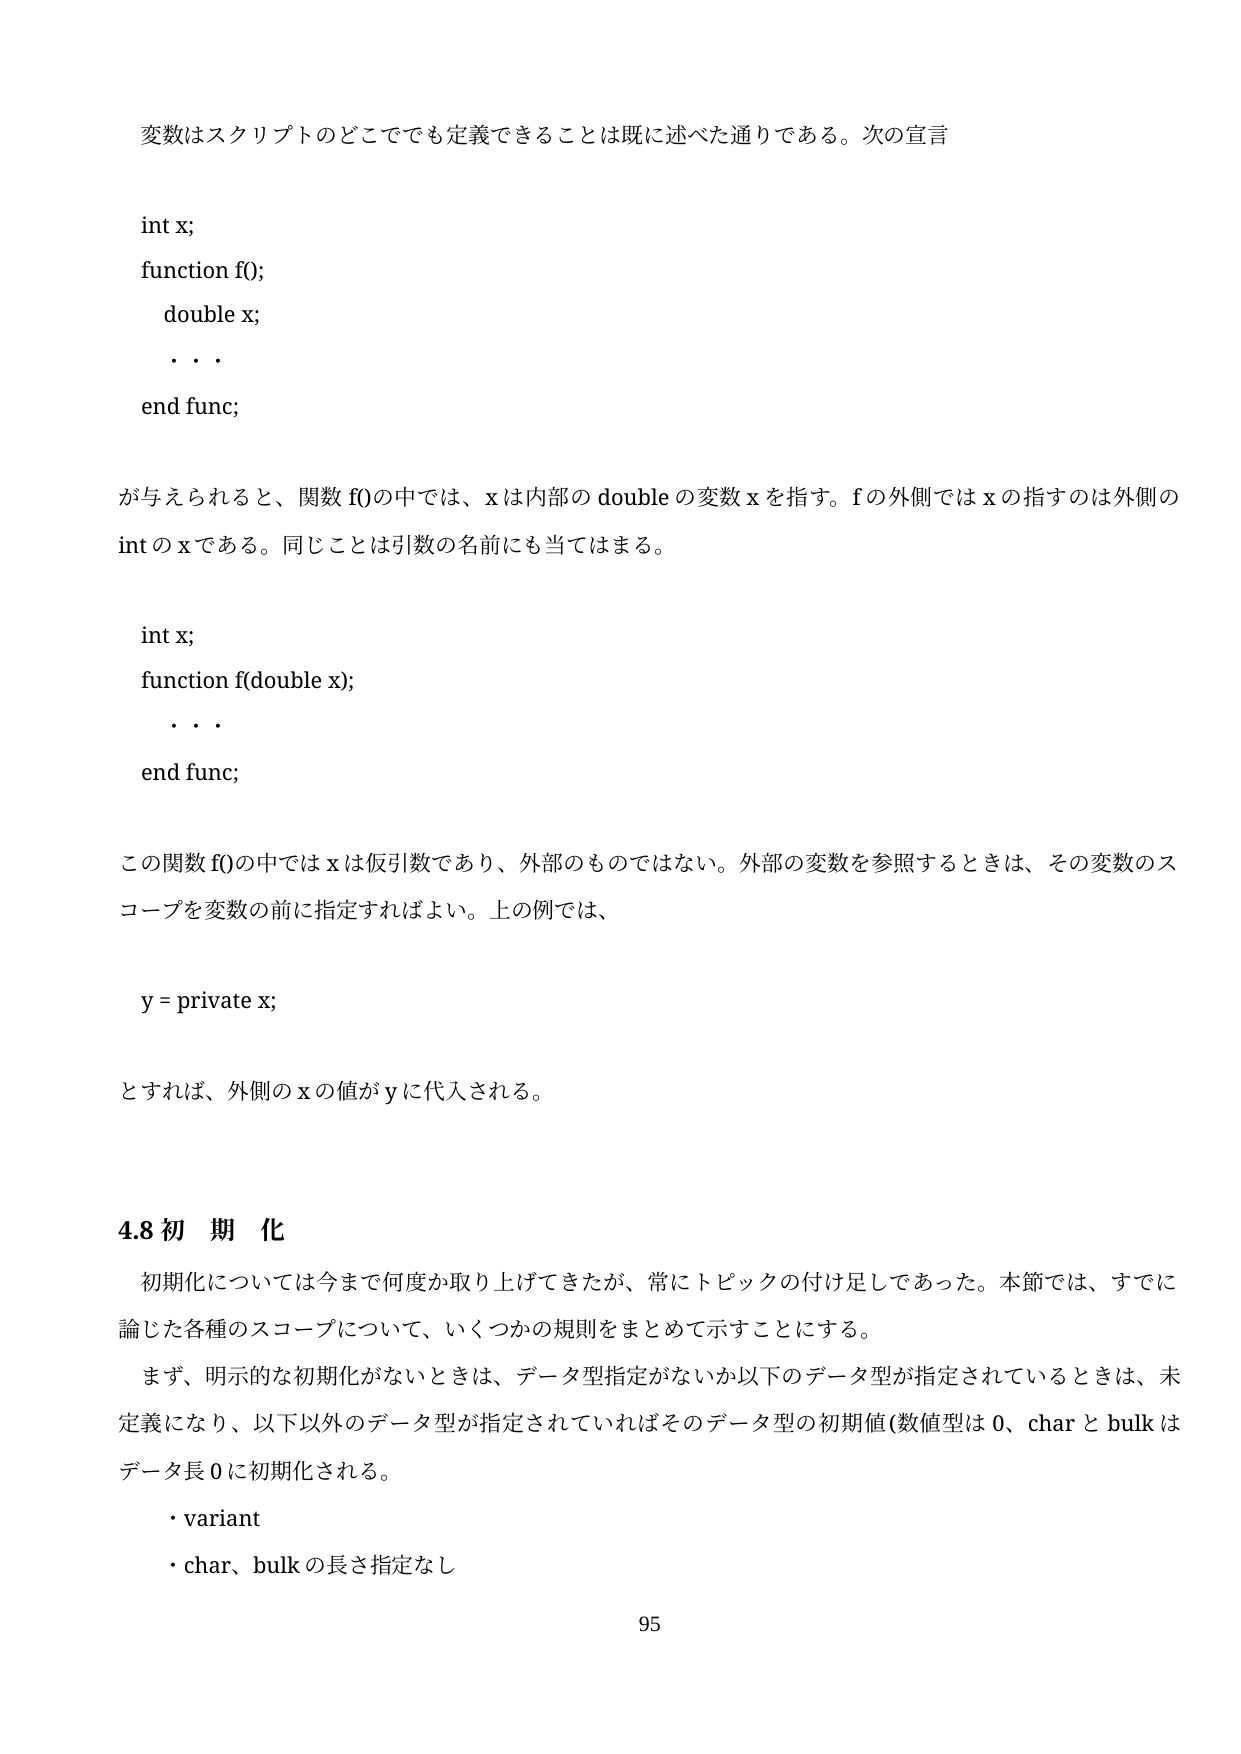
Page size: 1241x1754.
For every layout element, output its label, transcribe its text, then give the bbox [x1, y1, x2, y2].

text 初期化については今まで何度か取り上げてきたが、常にトピックの付け足しであった。本節では、すでに論じた各種のスコープについて、いくつかの規則をまとめて示すことにする。 [118, 1265, 1181, 1344]
text end func; [118, 391, 1181, 421]
text この関数f()の中ではxは仮引数であり、外部のものではない。外部の変数を参照するときは、その変数のスコープを変数の前に指定すればよい。上の例では、 [118, 846, 1181, 924]
text ・・・ [118, 709, 1181, 741]
text int x; [118, 210, 1181, 240]
text 変数はスクリプトのどこででも定義できることは既に述べた通りである。次の宣言 [118, 118, 1181, 149]
text 4.8 初 期 化 [118, 1211, 1181, 1247]
text とすれば、外側のxの値がyに代入される。 [118, 1074, 1181, 1106]
text ・char、bulkの長さ指定なし [118, 1548, 1181, 1580]
text ・variant [118, 1501, 1181, 1533]
text ・・・ [118, 344, 1181, 376]
text y = private x; [118, 985, 1181, 1015]
text まず、明示的な初期化がないときは、データ型指定がないか以下のデータ型が指定されているときは、未定義になり、以下以外のデータ型が指定されていればそのデータ型の初期値(数値型は0、charとbulkはデータ長0に初期化される。 [118, 1359, 1181, 1486]
text double x; [118, 299, 1181, 329]
text int x; [118, 620, 1181, 650]
text function f(double x); [118, 664, 1181, 694]
text function f(); [118, 255, 1181, 284]
text end func; [118, 756, 1181, 786]
text が与えられると、関数f()の中では、xは内部のdoubleの変数xを指す。fの外側ではxの指すのは外側のintのxである。同じことは引数の名前にも当てはまる。 [118, 481, 1181, 559]
